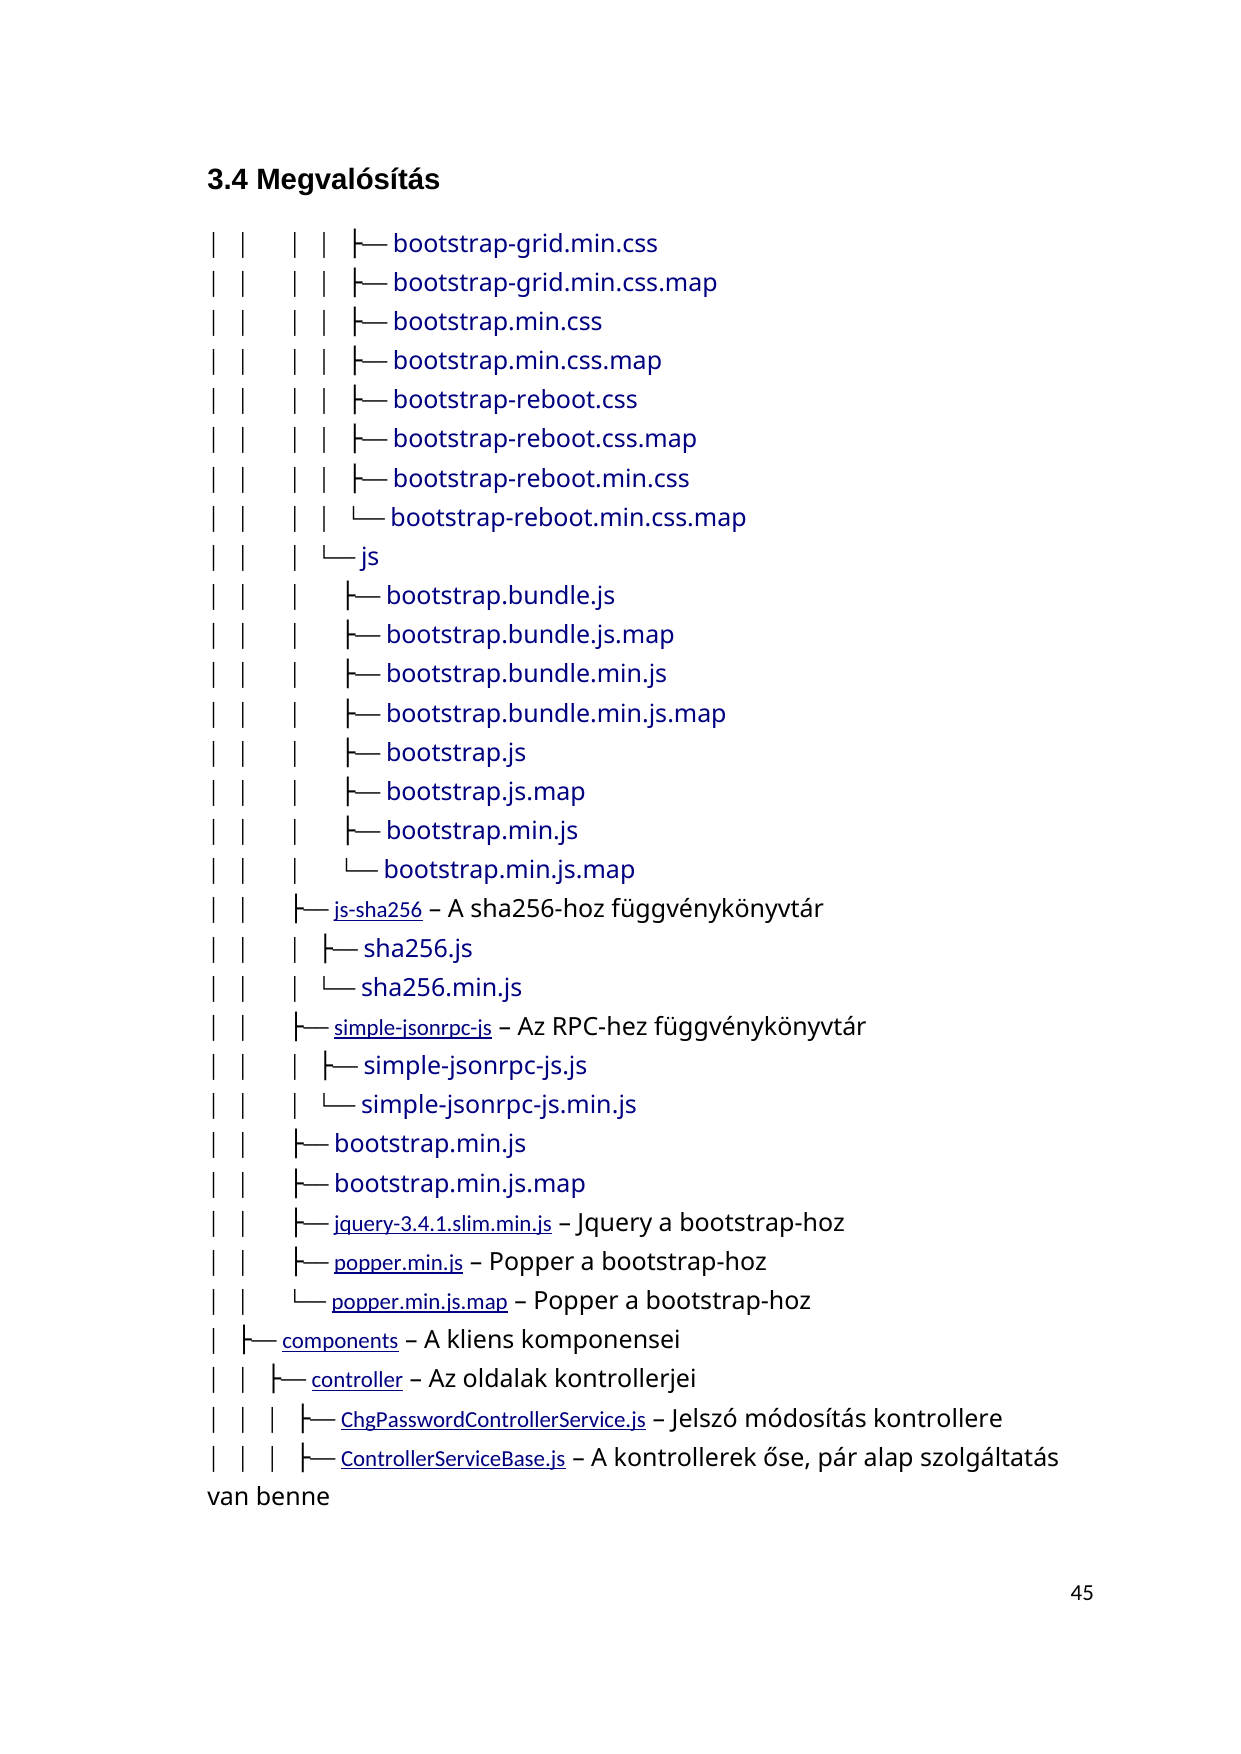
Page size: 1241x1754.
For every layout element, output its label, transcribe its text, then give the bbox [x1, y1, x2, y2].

text │ │ │ │ ├── bootstrap-grid.min.css │ │ │ │ ├── bootstrap-grid.min.css.map │ │ │ │ ├── bootstrap.min.css │ │ │ │ ├── bootstrap.min.css.map │ │ │ │ ├── bootstrap-reboot.css │ │ │ │ ├── bootstrap-reboot.css.map │ │ │ │ ├── bootstrap-reboot.min.css │ │ │ │ └── bootstrap-reboot.min.css.map │ │ │ └── js │ │ │ ├── bootstrap.bundle.js │ │ │ ├── bootstrap.bundle.js.map │ │ │ ├── bootstrap.bundle.min.js │ │ │ ├── bootstrap.bundle.min.js.map │ │ │ ├── bootstrap.js │ │ │ ├── bootstrap.js.map │ │ │ ├── bootstrap.min.js │ │ │ └── bootstrap.min.js.map │ │ ├── js-sha256 – A sha256-hoz függvénykönyvtár │ │ │ ├── sha256.js │ │ │ └── sha256.min.js │ │ ├── simple-jsonrpc-js – Az RPC-hez függvénykönyvtár │ │ │ ├── simple-jsonrpc-js.js │ │ │ └── simple-jsonrpc-js.min.js │ │ ├── bootstrap.min.js │ │ ├── bootstrap.min.js.map │ │ ├── jquery-3.4.1.slim.min.js – Jquery a bootstrap-hoz │ │ ├── popper.min.js – Popper a bootstrap-hoz │ │ └── popper.min.js.map – Popper a bootstrap-hoz │ ├── components – A kliens komponensei │ │ ├── controller – Az oldalak kontrollerjei │ │ │ ├── ChgPasswordControllerService.js – Jelszó módosítás kontrollere │ │ │ ├── ControllerServiceBase.js – A kontrollerek őse, pár alap szolgáltatás van benne [207, 225, 1093, 1513]
